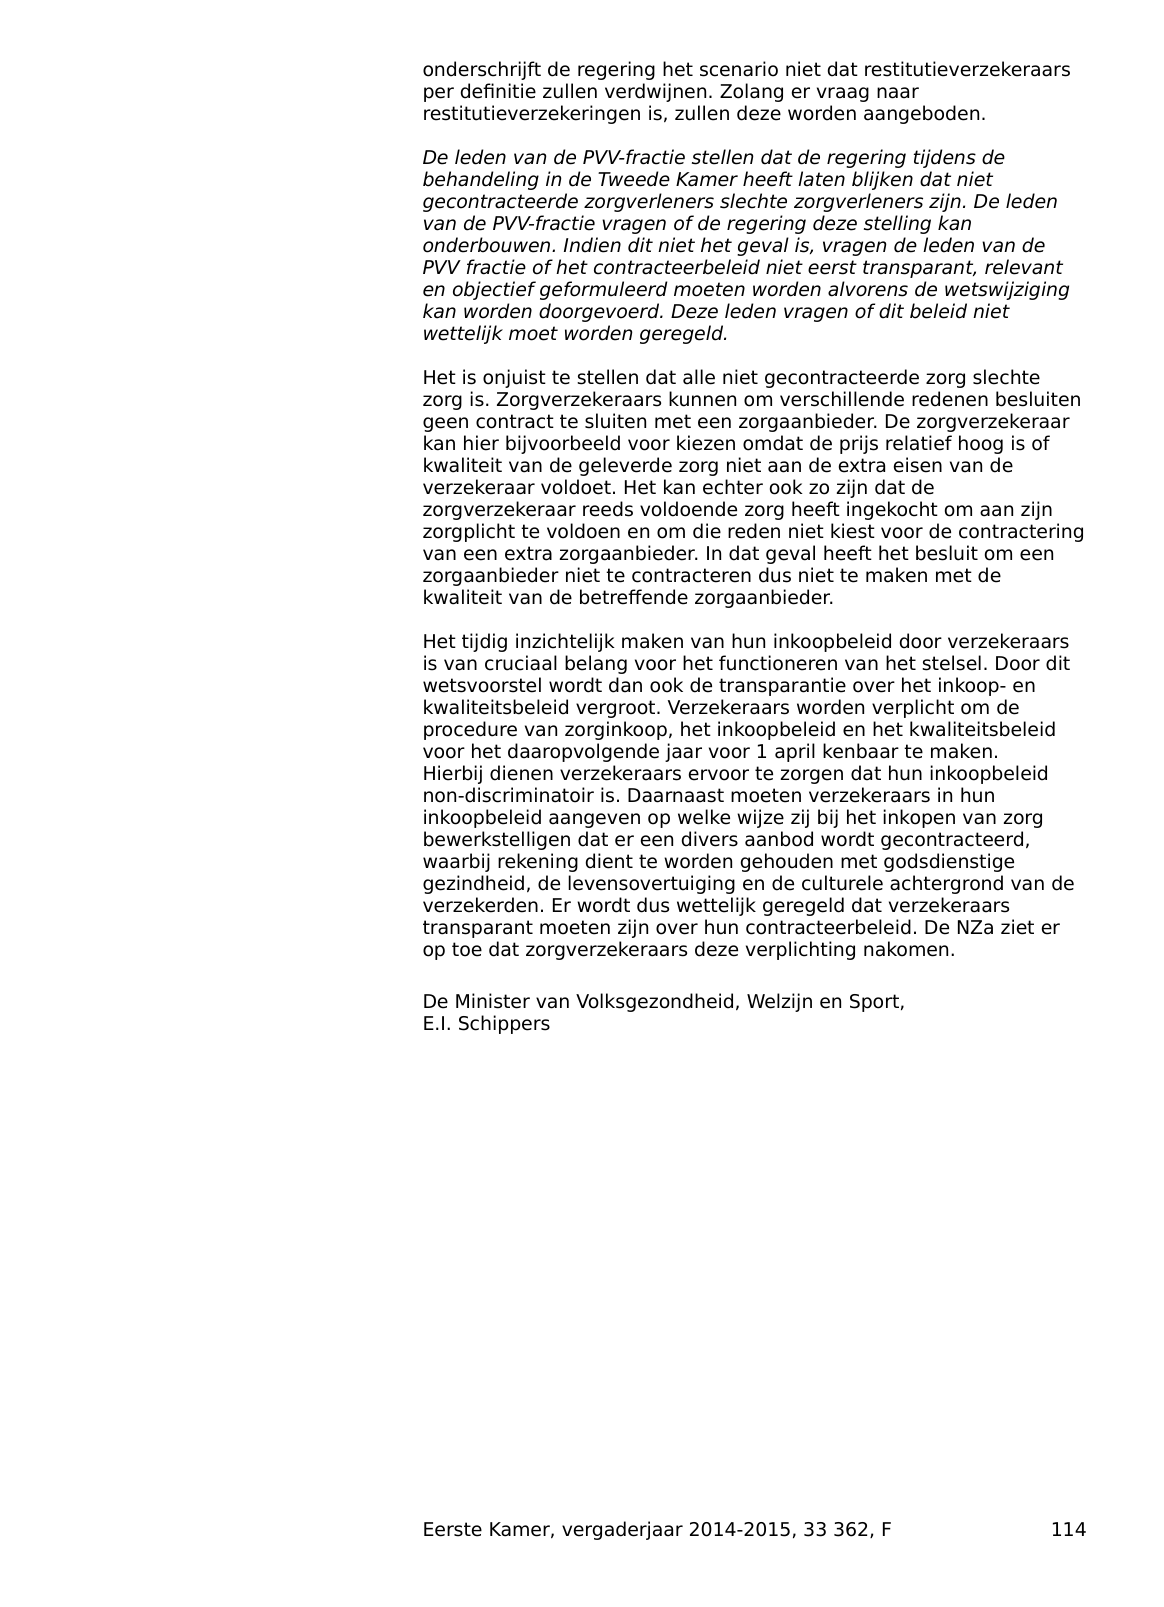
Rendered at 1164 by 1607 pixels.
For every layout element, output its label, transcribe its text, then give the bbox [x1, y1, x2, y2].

text Hierbij dienen verzekeraars ervoor te zorgen dat hun inkoopbeleid non-discriminatoir is. Daarnaast moeten verzekeraars in hun inkoopbeleid aangeven op welke wijze zij bij het inkopen van zorg bewerkstelligen dat er een divers aanbod wordt gecontracteerd, waarbij rekening dient te worden gehouden met godsdienstige gezindheid, de levensovertuiging en de culturele achtergrond van de verzekerden. Er wordt dus wettelijk geregeld dat verzekeraars transparant moeten zijn over hun contracteerbeleid. De NZa ziet er op toe dat zorgverzekeraars deze verplichting nakomen. [422, 763, 1087, 961]
text De leden van de PVV-fractie stellen dat de regering tijdens de behandeling in de Tweede Kamer heeft laten blijken dat niet gecontracteerde zorgverleners slechte zorgverleners zijn. De leden van de PVV-fractie vragen of de regering deze stelling kan onderbouwen. Indien dit niet het geval is, vragen de leden van de PVV fractie of het contracteerbeleid niet eerst transparant, relevant en objectief geformuleerd moeten worden alvorens de wetswijziging kan worden doorgevoerd. Deze leden vragen of dit beleid niet wettelijk moet worden geregeld. [422, 147, 1087, 345]
text Het tijdig inzichtelijk maken van hun inkoopbeleid door verzekeraars is van cruciaal belang voor het functioneren van het stelsel. Door dit wetsvoorstel wordt dan ook de transparantie over het inkoop- en kwaliteitsbeleid vergroot. Verzekeraars worden verplicht om de procedure van zorginkoop, het inkoopbeleid en het kwaliteitsbeleid voor het daaropvolgende jaar voor 1 april kenbaar te maken. [422, 631, 1087, 763]
text Het is onjuist te stellen dat alle niet gecontracteerde zorg slechte zorg is. Zorgverzekeraars kunnen om verschillende redenen besluiten geen contract te sluiten met een zorgaanbieder. De zorgverzekeraar kan hier bijvoorbeeld voor kiezen omdat de prijs relatief hoog is of kwaliteit van de geleverde zorg niet aan de extra eisen van de verzekeraar voldoet. Het kan echter ook zo zijn dat de zorgverzekeraar reeds voldoende zorg heeft ingekocht om aan zijn zorgplicht te voldoen en om die reden niet kiest voor de contractering van een extra zorgaanbieder. In dat geval heeft het besluit om een zorgaanbieder niet te contracteren dus niet te maken met de kwaliteit van de betreffende zorgaanbieder. [422, 367, 1087, 609]
text De Minister van Volksgezondheid, Welzijn en Sport, E.I. Schippers [422, 991, 1087, 1035]
text onderschrijft de regering het scenario niet dat restitutieverzekeraars per definitie zullen verdwijnen. Zolang er vraag naar restitutieverzekeringen is, zullen deze worden aangeboden. [422, 59, 1087, 125]
